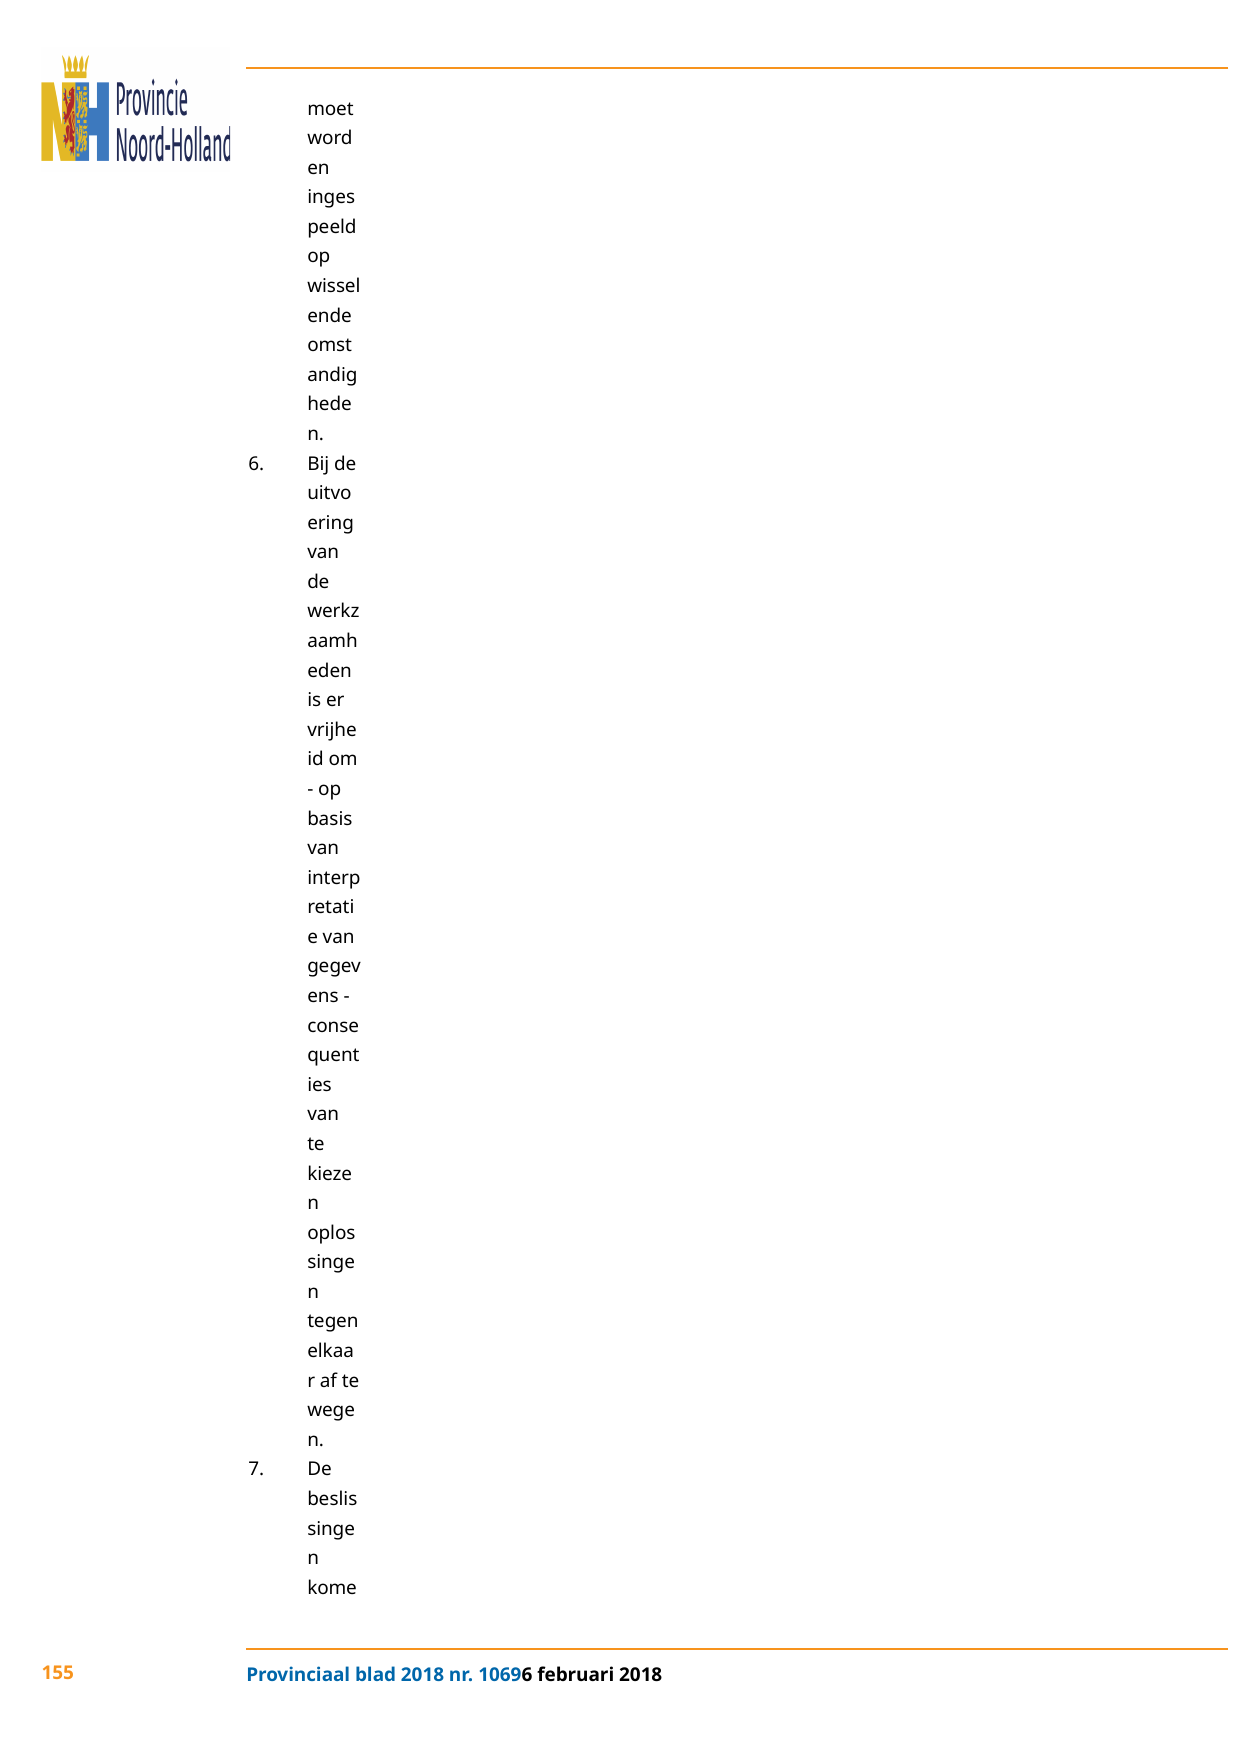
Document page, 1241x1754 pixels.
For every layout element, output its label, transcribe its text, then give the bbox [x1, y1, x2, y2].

table_cell [587, 95, 700, 1600]
table_cell [813, 95, 926, 1600]
table_cell [361, 95, 474, 1600]
picture [41, 47, 231, 172]
table_cell [1039, 95, 1152, 1600]
table_cell moet worden ingespeeld op wisselende omstandigheden. Bij de uitvoering van de werkzaamheden is er vrijheid om - op basis van interpretatie van gegevens - consequenties van te kiezen oplossingen tegen elkaar af te wegen. De beslissingen kome [248, 95, 361, 1600]
table_cell [474, 95, 587, 1600]
table_cell [926, 95, 1038, 1600]
table_cell [700, 95, 813, 1600]
